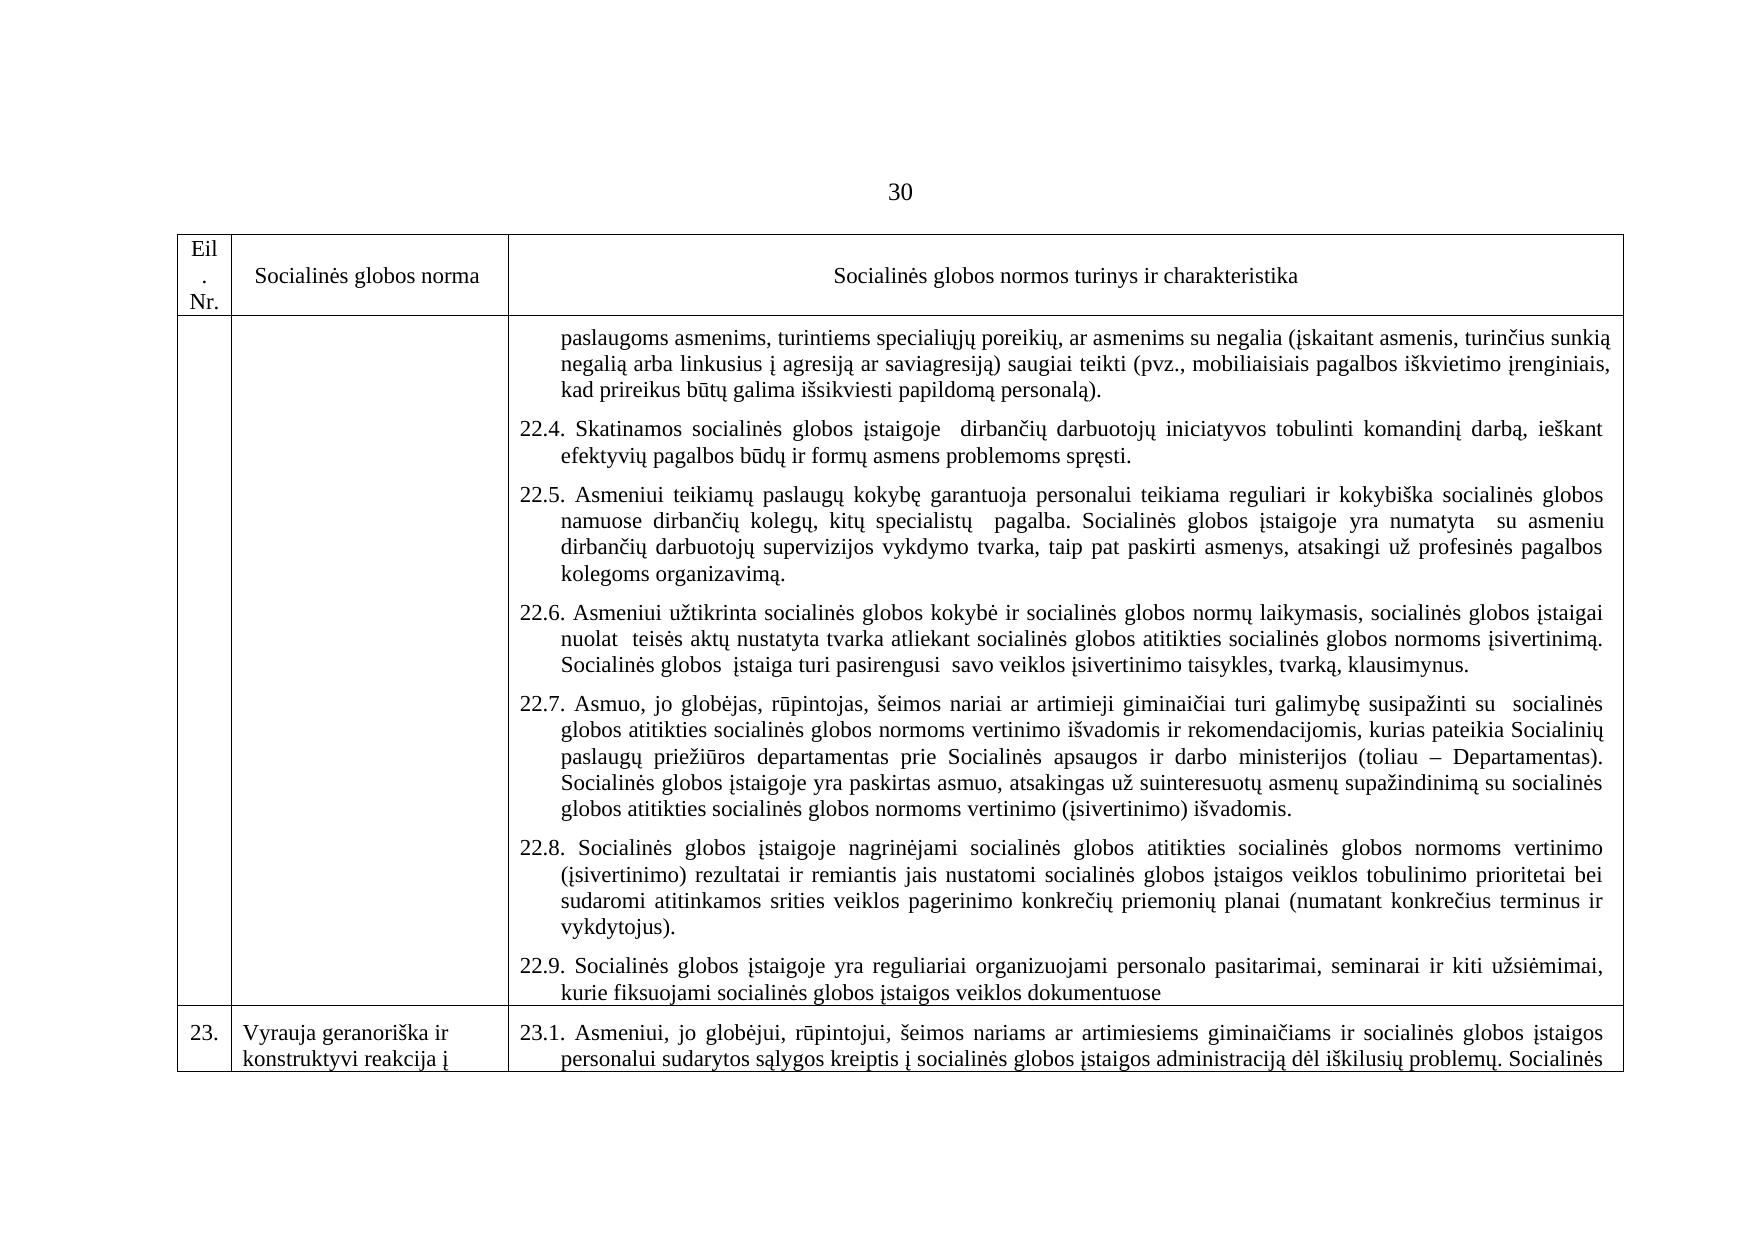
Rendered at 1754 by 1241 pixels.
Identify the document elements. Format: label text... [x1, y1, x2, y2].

table_header Eil. Nr. [178, 235, 231, 314]
table_cell Vyrauja geranoriška ir konstruktyvi reakcija į [232, 1006, 508, 1071]
table_cell [178, 316, 231, 1005]
table_header Socialinės globos norma [232, 235, 508, 314]
table_cell paslaugoms asmenims, turintiems specialiųjų poreikių, ar asmenims su negalia (įskaitant asmenis, turinčius sunkią negalią arba linkusius į agresiją ar saviagresiją) saugiai teikti (pvz., mobiliaisiais pagalbos iškvietimo įrenginiais, kad prireikus būtų galima išsikviesti papildomą personalą). 22.4. Skatinamos socialinės globos įstaigoje dirbančių darbuotojų iniciatyvos tobulinti komandinį darbą, ieškant efektyvių pagalbos būdų ir formų asmens problemoms spręsti. 22.5. Asmeniui teikiamų paslaugų kokybę garantuoja personalui teikiama reguliari ir kokybiška socialinės globos namuose dirbančių kolegų, kitų specialistų pagalba. Socialinės globos įstaigoje yra numatyta su asmeniu dirbančių darbuotojų supervizijos vykdymo tvarka, taip pat paskirti asmenys, atsakingi už profesinės pagalbos kolegoms organizavimą. 22.6. Asmeniui užtikrinta socialinės globos kokybė ir socialinės globos normų laikymasis, socialinės globos įstaigai nuolat teisės aktų nustatyta tvarka atliekant socialinės globos atitikties socialinės globos normoms įsivertinimą. Socialinės globos įstaiga turi pasirengusi savo veiklos įsivertinimo taisykles, tvarką, klausimynus. 22.7. Asmuo, jo globėjas, rūpintojas, šeimos nariai ar artimieji giminaičiai turi galimybę susipažinti su socialinės globos atitikties socialinės globos normoms vertinimo išvadomis ir rekomendacijomis, kurias pateikia Socialinių paslaugų priežiūros departamentas prie Socialinės apsaugos ir darbo ministerijos (toliau – Departamentas). Socialinės globos įstaigoje yra paskirtas asmuo, atsakingas už suinteresuotų asmenų supažindinimą su socialinės globos atitikties socialinės globos normoms vertinimo (įsivertinimo) išvadomis. 22.8. Socialinės globos įstaigoje nagrinėjami socialinės globos atitikties socialinės globos normoms vertinimo (įsivertinimo) rezultatai ir remiantis jais nustatomi socialinės globos įstaigos veiklos tobulinimo prioritetai bei sudaromi atitinkamos srities veiklos pagerinimo konkrečių priemonių planai (numatant konkrečius terminus ir vykdytojus). 22.9. Socialinės globos įstaigoje yra reguliariai organizuojami personalo pasitarimai, seminarai ir kiti užsiėmimai, kurie fiksuojami socialinės globos įstaigos veiklos dokumentuose [509, 316, 1623, 1005]
table_header Socialinės globos normos turinys ir charakteristika [509, 235, 1623, 314]
table_cell 23. [178, 1006, 231, 1071]
table_cell [232, 316, 508, 1005]
table_cell 23.1. Asmeniui, jo globėjui, rūpintojui, šeimos nariams ar artimiesiems giminaičiams ir socialinės globos įstaigos personalui sudarytos sąlygos kreiptis į socialinės globos įstaigos administraciją dėl iškilusių problemų. Socialinės [509, 1006, 1623, 1071]
